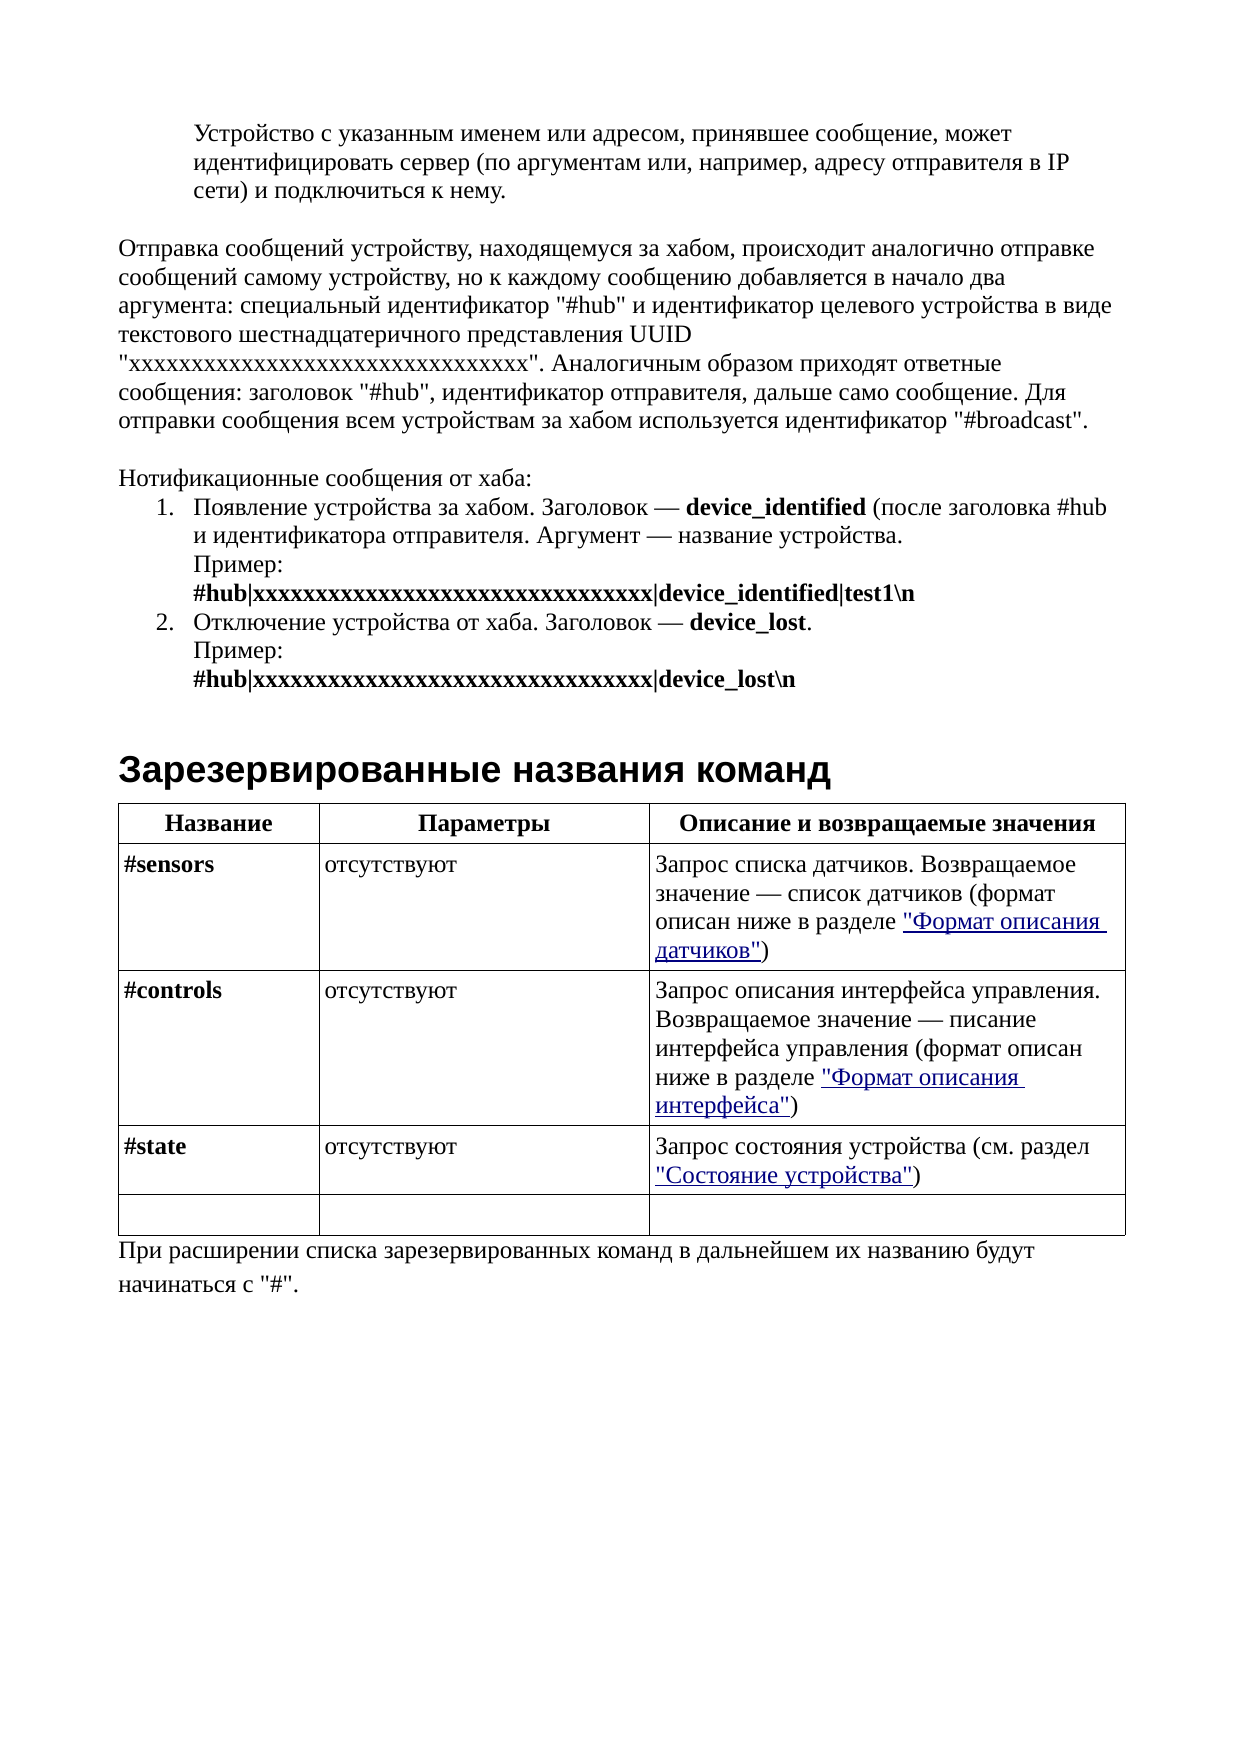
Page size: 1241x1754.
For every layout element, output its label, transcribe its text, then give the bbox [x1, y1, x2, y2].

table_cell #controls [119, 971, 319, 1125]
table_cell #sensors [119, 844, 319, 969]
table_cell [650, 1195, 1125, 1234]
table_header Описание и возвращаемые значения [650, 804, 1125, 843]
table_cell [320, 1195, 649, 1234]
text При расширении списка зарезервированных команд в дальнейшем их названию будут начинаться с "#". [118, 1236, 1122, 1298]
list Появление устройства за хабом. Заголовок — device_identified (после заголовка #hub и идентификатора отправителя. Аргумент — название устройства. Пример: #hub|xxxxxxxxxxxxxxxxxxxxxxxxxxxxxxxx|device_identified|test1\n [156, 492, 1122, 607]
text Нотификационные сообщения от хаба: [118, 463, 1122, 492]
table_cell Запрос описания интерфейса управления. Возвращаемое значение — писание интерфейса управления (формат описан ниже в разделе "Формат описания интерфейса") [650, 971, 1125, 1125]
list Отключение устройства от хаба. Заголовок — device_lost. Пример: #hub|xxxxxxxxxxxxxxxxxxxxxxxxxxxxxxxx|device_lost\n [156, 607, 1122, 693]
list Устройство с указанным именем или адресом, принявшее сообщение, может идентифицировать сервер (по аргументам или, например, адресу отправителя в IP сети) и подключиться к нему. [156, 118, 1122, 204]
table_cell [119, 1195, 319, 1234]
table_header Параметры [320, 804, 649, 843]
table_cell Запрос состояния устройства (см. раздел "Состояние устройства") [650, 1126, 1125, 1194]
table_cell отсутствуют [320, 1126, 649, 1194]
table_cell #state [119, 1126, 319, 1194]
text Отправка сообщений устройству, находящемуся за хабом, происходит аналогично отправке сообщений самому устройству, но к каждому сообщению добавляется в начало два аргумента: специальный идентификатор "#hub" и идентификатор целевого устройства в виде текстового шестнадцатеричного представления UUID "xxxxxxxxxxxxxxxxxxxxxxxxxxxxxxxx". Аналогичным образом приходят ответные сообщения: заголовок "#hub", идентификатор отправителя, дальше само сообщение. Для отправки сообщения всем устройствам за хабом используется идентификатор "#broadcast". [118, 233, 1122, 434]
table_cell отсутствуют [320, 844, 649, 969]
table_cell Запрос списка датчиков. Возвращаемое значение — список датчиков (формат описан ниже в разделе "Формат описания датчиков") [650, 844, 1125, 969]
table_header Название [119, 804, 319, 843]
table_cell отсутствуют [320, 971, 649, 1125]
subtitle Зарезервированные названия команд [118, 747, 1122, 790]
